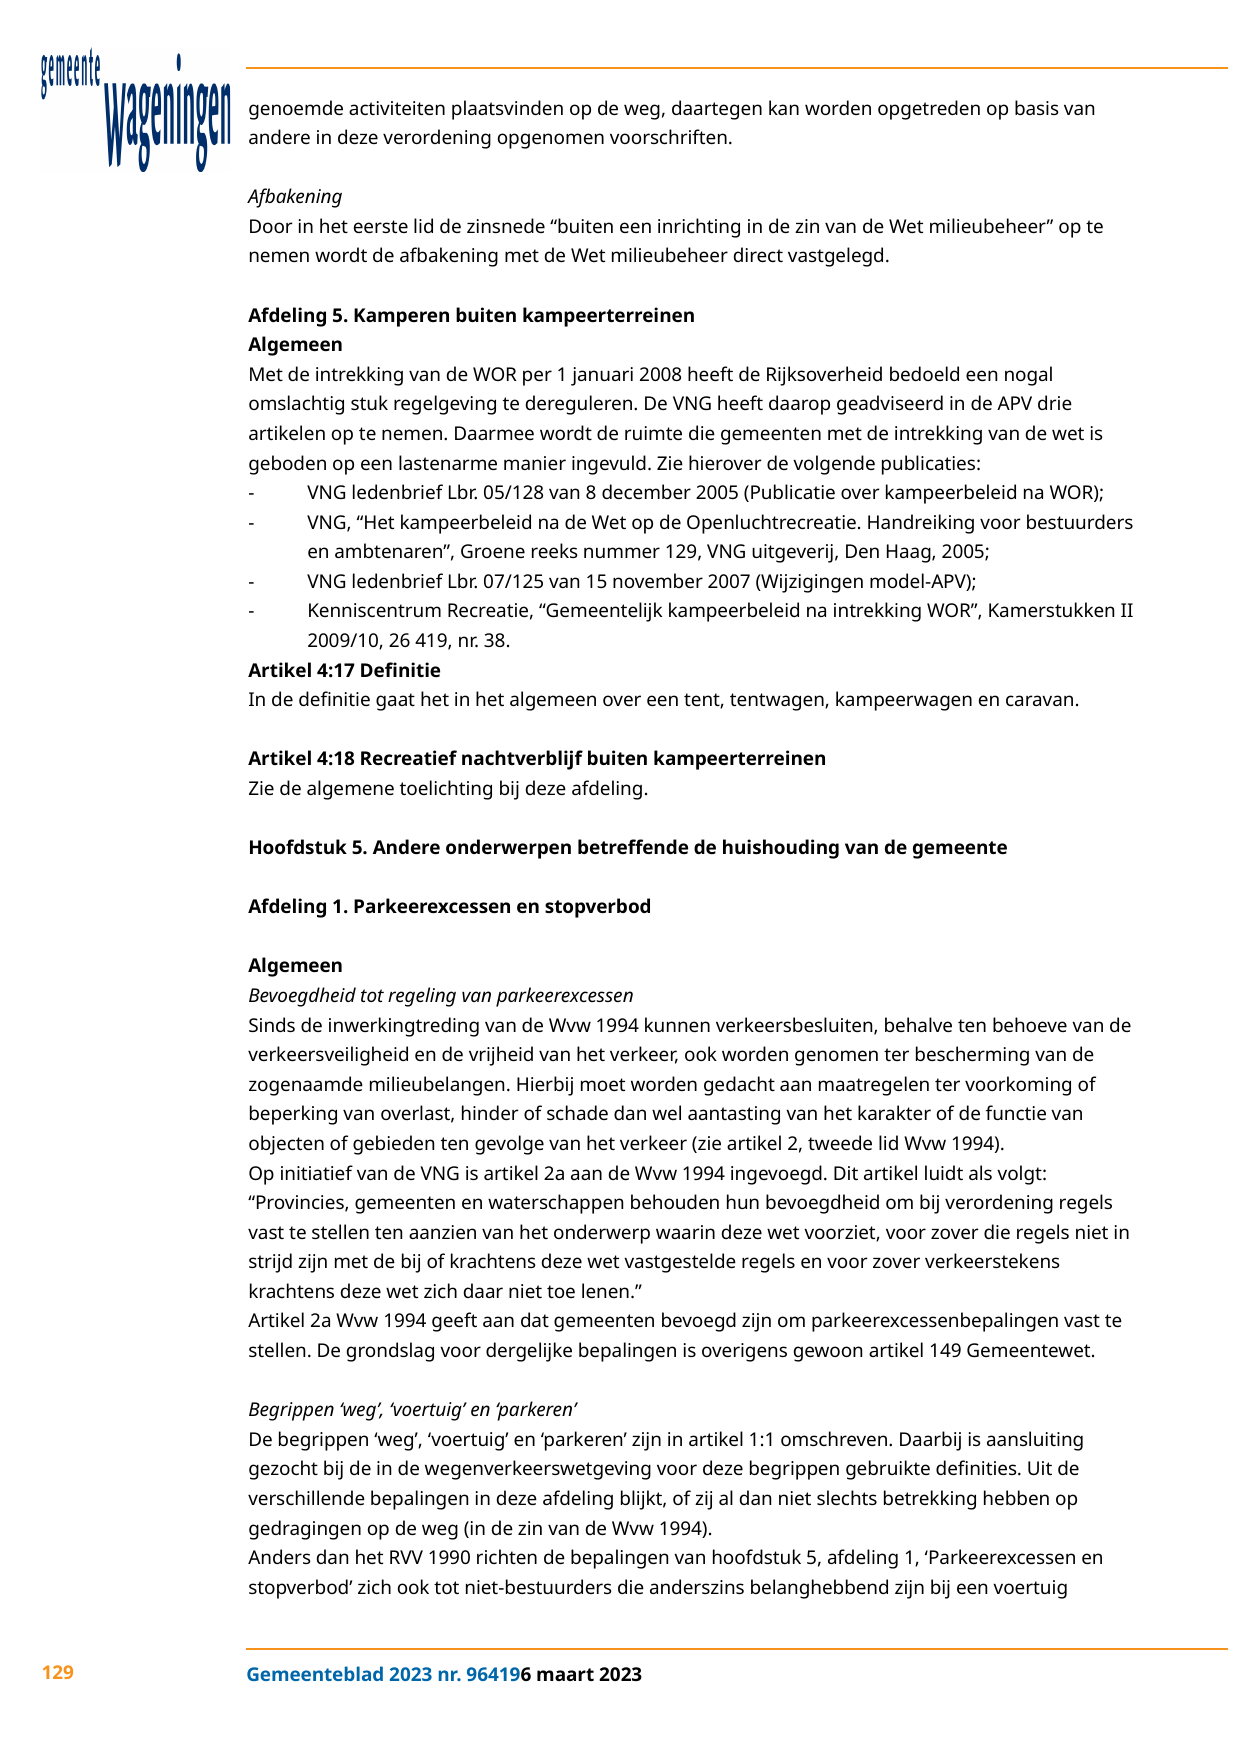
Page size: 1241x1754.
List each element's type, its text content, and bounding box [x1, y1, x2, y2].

text Zie de algemene toelichting bij deze afdeling. [248, 775, 1152, 801]
text “Provincies, gemeenten en waterschappen behouden hun bevoegdheid om bij verordening regels vast te stellen ten aanzien van het onderwerp waarin deze wet voorziet, voor zover die regels niet in strijd zijn met de bij of krachtens deze wet vastgestelde regels en voor zover verkeerstekens krachtens deze wet zich daar niet toe lenen.” [248, 1189, 1152, 1304]
text Anders dan het RVV 1990 richten de bepalingen van hoofdstuk 5, afdeling 1, ‘Parkeerexcessen en stopverbod’ zich ook tot niet-bestuurders die anderszins belanghebbend zijn bij een voertuig [248, 1544, 1152, 1600]
text Sinds de inwerkingtreding van de Wvw 1994 kunnen verkeersbesluiten, behalve ten behoeve van de verkeersveiligheid en de vrijheid van het verkeer, ook worden genomen ter bescherming van de zogenaamde milieubelangen. Hierbij moet worden gedacht aan maatregelen ter voorkoming of beperking van overlast, hinder of schade dan wel aantasting van het karakter of de functie van objecten of gebieden ten gevolge van het verkeer (zie artikel 2, tweede lid Wvw 1994). [248, 1012, 1152, 1156]
text Door in het eerste lid de zinsnede “buiten een inrichting in de zin van de Wet milieubeheer” op te nemen wordt de afbakening met de Wet milieubeheer direct vastgelegd. [248, 213, 1152, 268]
text Algemeen [248, 953, 1152, 978]
text Bevoegdheid tot regeling van parkeerexcessen [248, 982, 1152, 1008]
list Kenniscentrum Recreatie, “Gemeentelijk kampeerbeleid na intrekking WOR”, Kamerstukken II 2009/10, 26 419, nr. 38. [248, 598, 1152, 653]
text Artikel 2a Wvw 1994 geeft aan dat gemeenten bevoegd zijn om parkeerexcessenbepalingen vast te stellen. De grondslag voor dergelijke bepalingen is overigens gewoon artikel 149 Gemeentewet. [248, 1308, 1152, 1363]
text Afdeling 1. Parkeerexcessen en stopverbod [248, 893, 1152, 919]
text Afdeling 5. Kamperen buiten kampeerterreinen [248, 302, 1152, 328]
text Hoofdstuk 5. Andere onderwerpen betreffende de huishouding van de gemeente [248, 834, 1152, 860]
list VNG ledenbrief Lbr. 07/125 van 15 november 2007 (Wijzigingen model-APV); [248, 568, 1152, 594]
list VNG, “Het kampeerbeleid na de Wet op de Openluchtrecreatie. Handreiking voor bestuurders en ambtenaren”, Groene reeks nummer 129, VNG uitgeverij, Den Haag, 2005; [248, 509, 1152, 564]
text Algemeen [248, 331, 1152, 357]
text Op initiatief van de VNG is artikel 2a aan de Wvw 1994 ingevoegd. Dit artikel luidt als volgt: [248, 1160, 1152, 1186]
list VNG ledenbrief Lbr. 05/128 van 8 december 2005 (Publicatie over kampeerbeleid na WOR); [248, 479, 1152, 505]
text genoemde activiteiten plaatsvinden op de weg, daartegen kan worden opgetreden op basis van andere in deze verordening opgenomen voorschriften. [248, 95, 1152, 150]
picture [41, 47, 231, 172]
text Afbakening [248, 183, 1152, 209]
text In de definitie gaat het in het algemeen over een tent, tentwagen, kampeerwagen en caravan. [248, 686, 1152, 712]
text Begrippen ‘weg’, ‘voertuig’ en ‘parkeren’ [248, 1396, 1152, 1422]
text Artikel 4:17 Definitie [248, 657, 1152, 683]
text Met de intrekking van de WOR per 1 januari 2008 heeft de Rijksoverheid bedoeld een nogal omslachtig stuk regelgeving te dereguleren. De VNG heeft daarop geadviseerd in de APV drie artikelen op te nemen. Daarmee wordt de ruimte die gemeenten met de intrekking van de wet is geboden op een lastenarme manier ingevuld. Zie hierover de volgende publicaties: [248, 361, 1152, 476]
text Artikel 4:18 Recreatief nachtverblijf buiten kampeerterreinen [248, 746, 1152, 771]
text De begrippen ‘weg’, ‘voertuig’ en ‘parkeren’ zijn in artikel 1:1 omschreven. Daarbij is aansluiting gezocht bij de in de wegenverkeerswetgeving voor deze begrippen gebruikte definities. Uit de verschillende bepalingen in deze afdeling blijkt, of zij al dan niet slechts betrekking hebben op gedragingen op de weg (in de zin van de Wvw 1994). [248, 1426, 1152, 1541]
